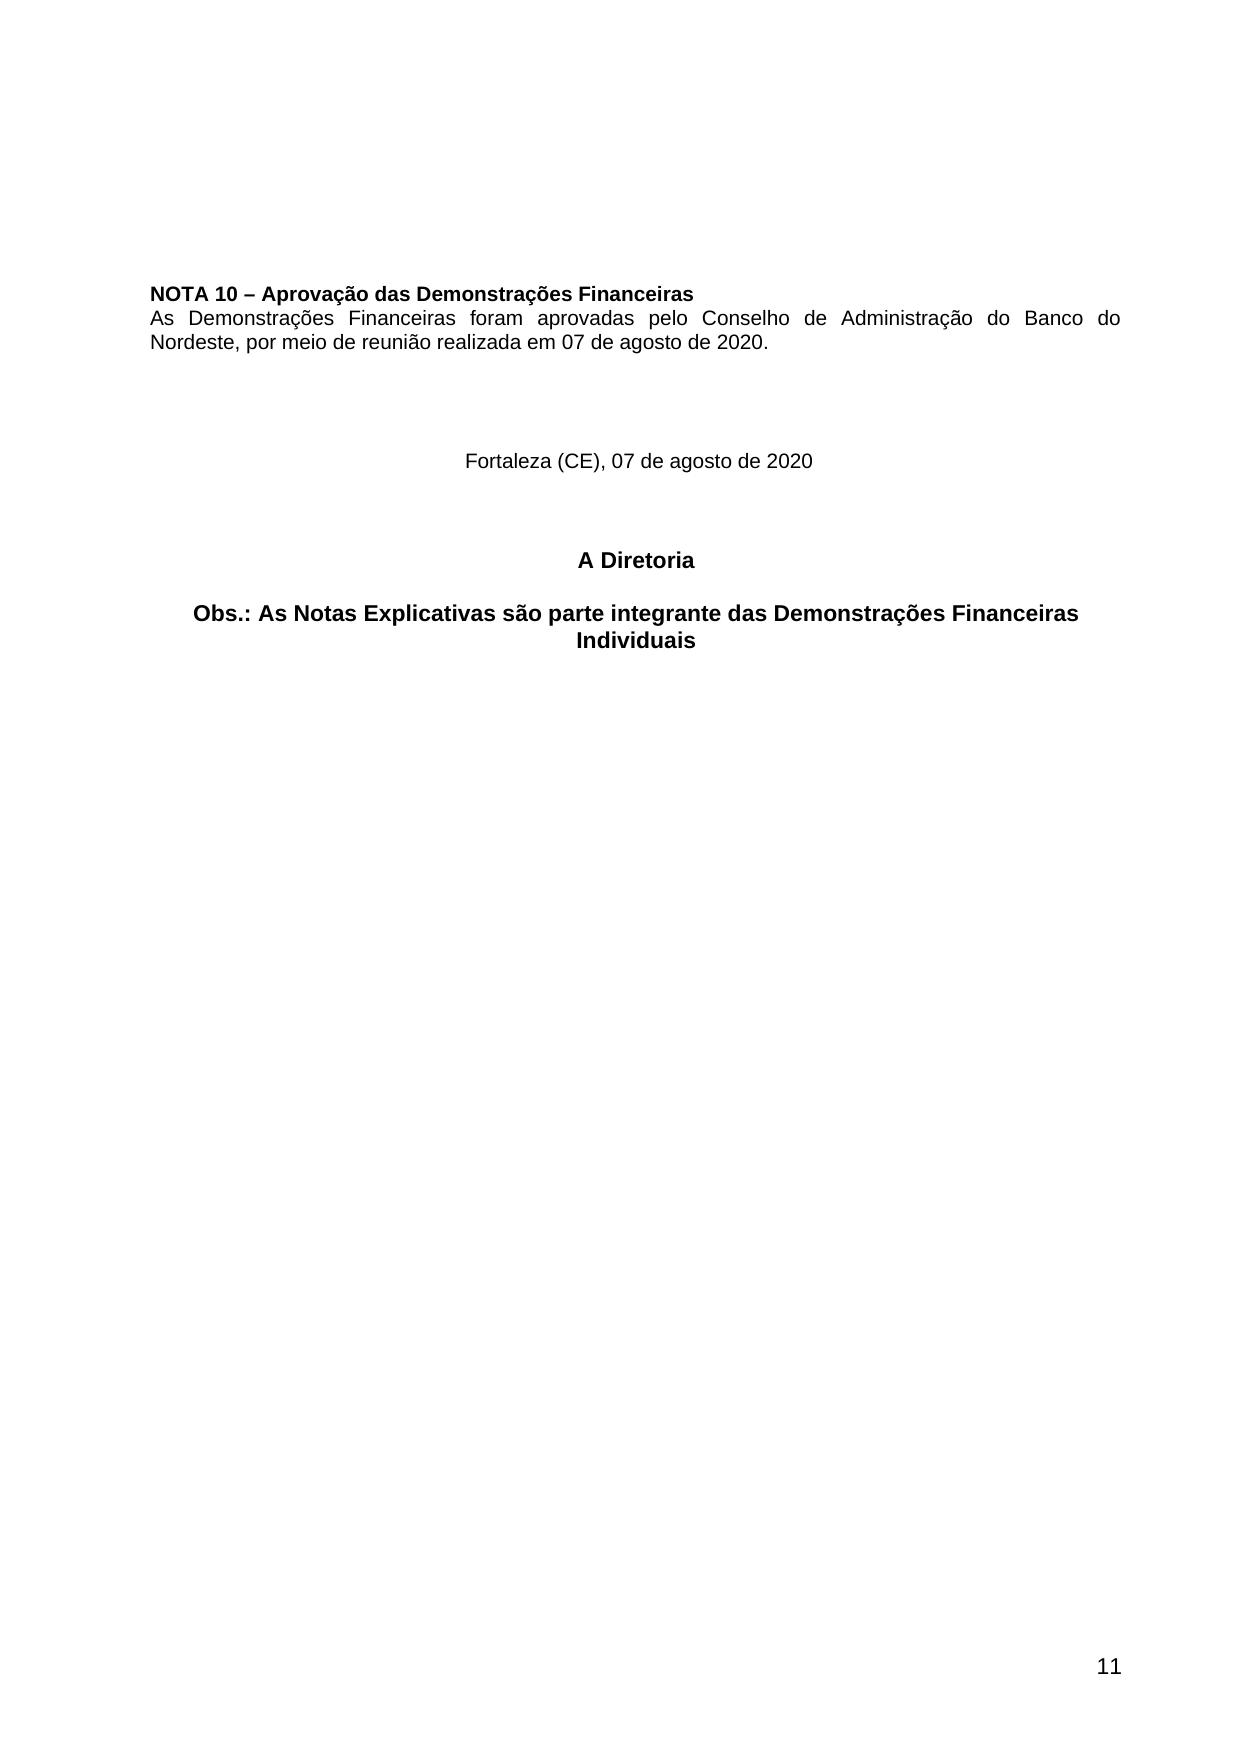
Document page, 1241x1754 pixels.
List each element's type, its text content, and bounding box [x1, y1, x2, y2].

text A Diretoria [150, 547, 1122, 574]
text NOTA 10 – Aprovação das Demonstrações Financeiras [150, 282, 1122, 306]
text Obs.: As Notas Explicativas são parte integrante das Demonstrações Financeiras Individuais [150, 600, 1122, 653]
text Fortaleza (CE), 07 de agosto de 2020 [156, 449, 1122, 473]
text As Demonstrações Financeiras foram aprovadas pelo Conselho de Administração do Banco do Nordeste, por meio de reunião realizada em 07 de agosto de 2020. [150, 306, 1122, 353]
